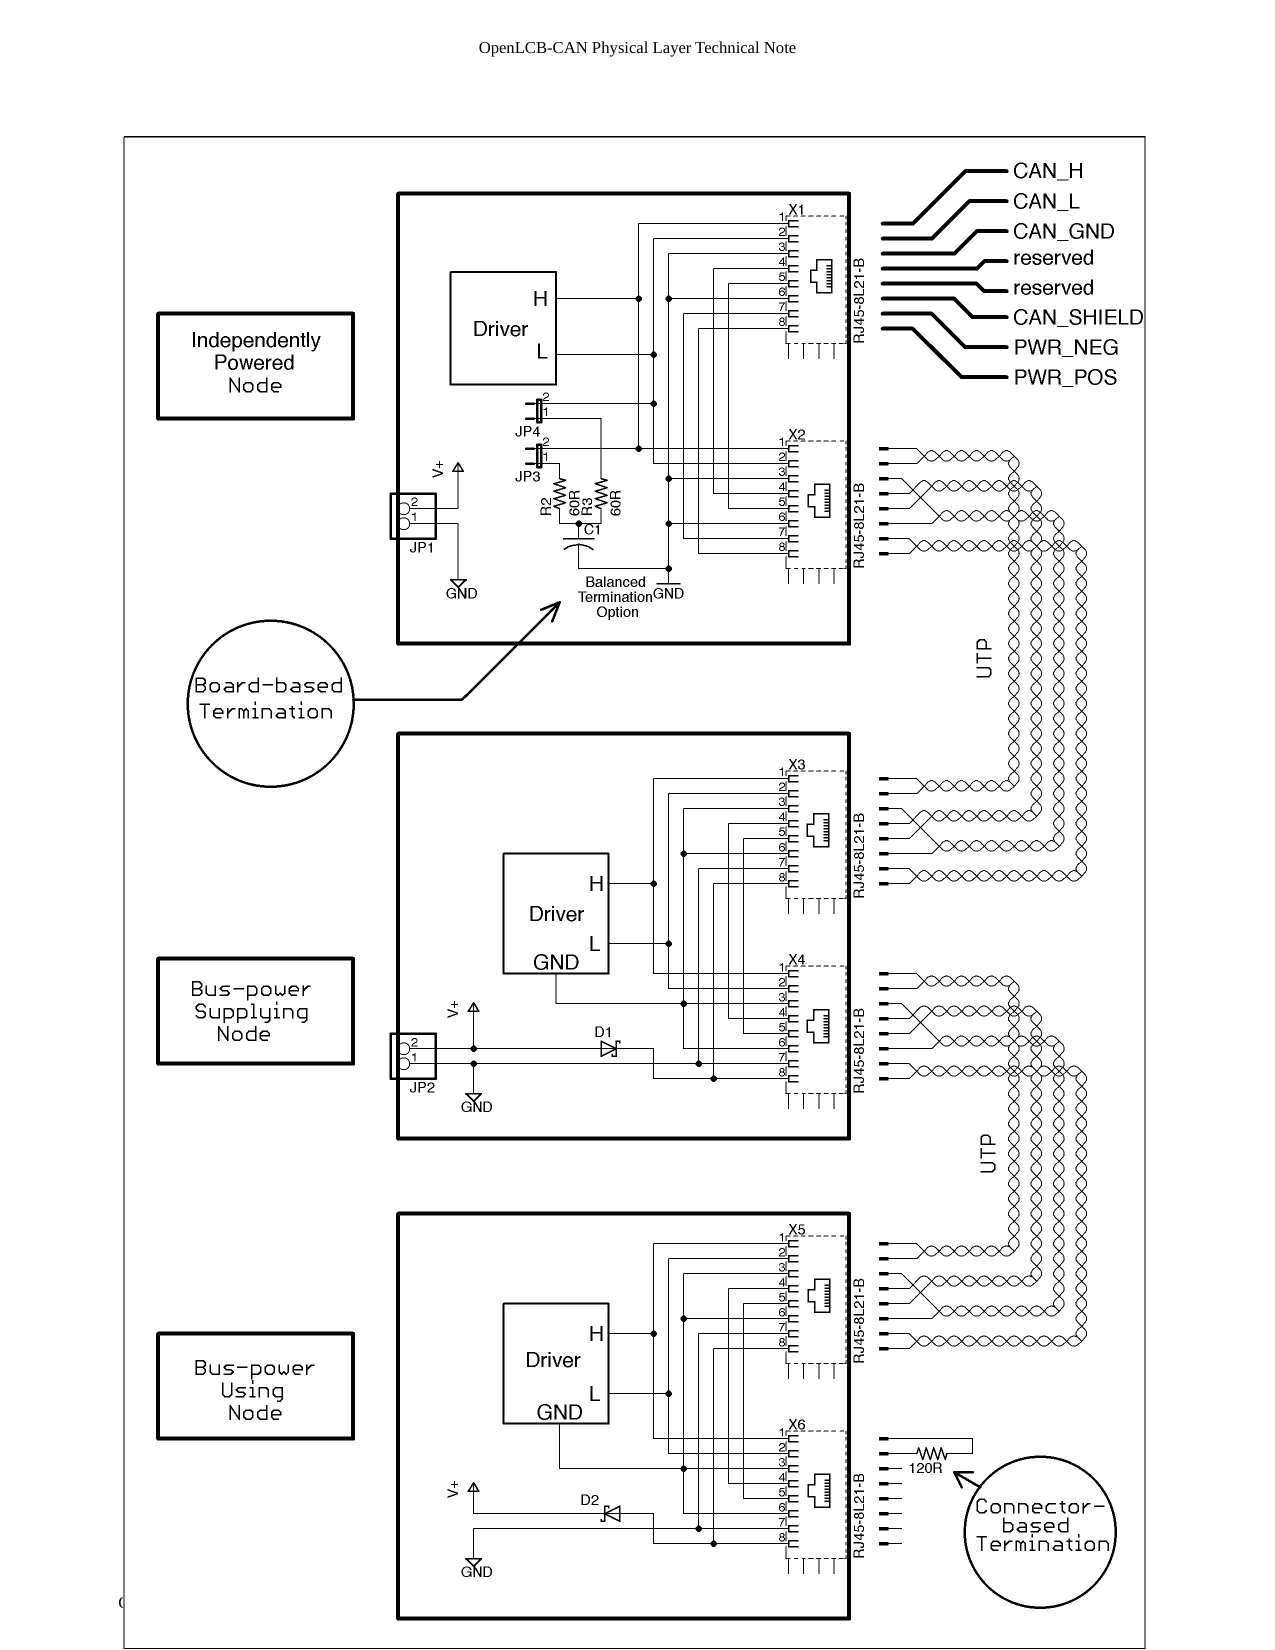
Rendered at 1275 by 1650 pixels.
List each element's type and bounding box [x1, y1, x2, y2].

picture [122, 136, 1153, 1650]
